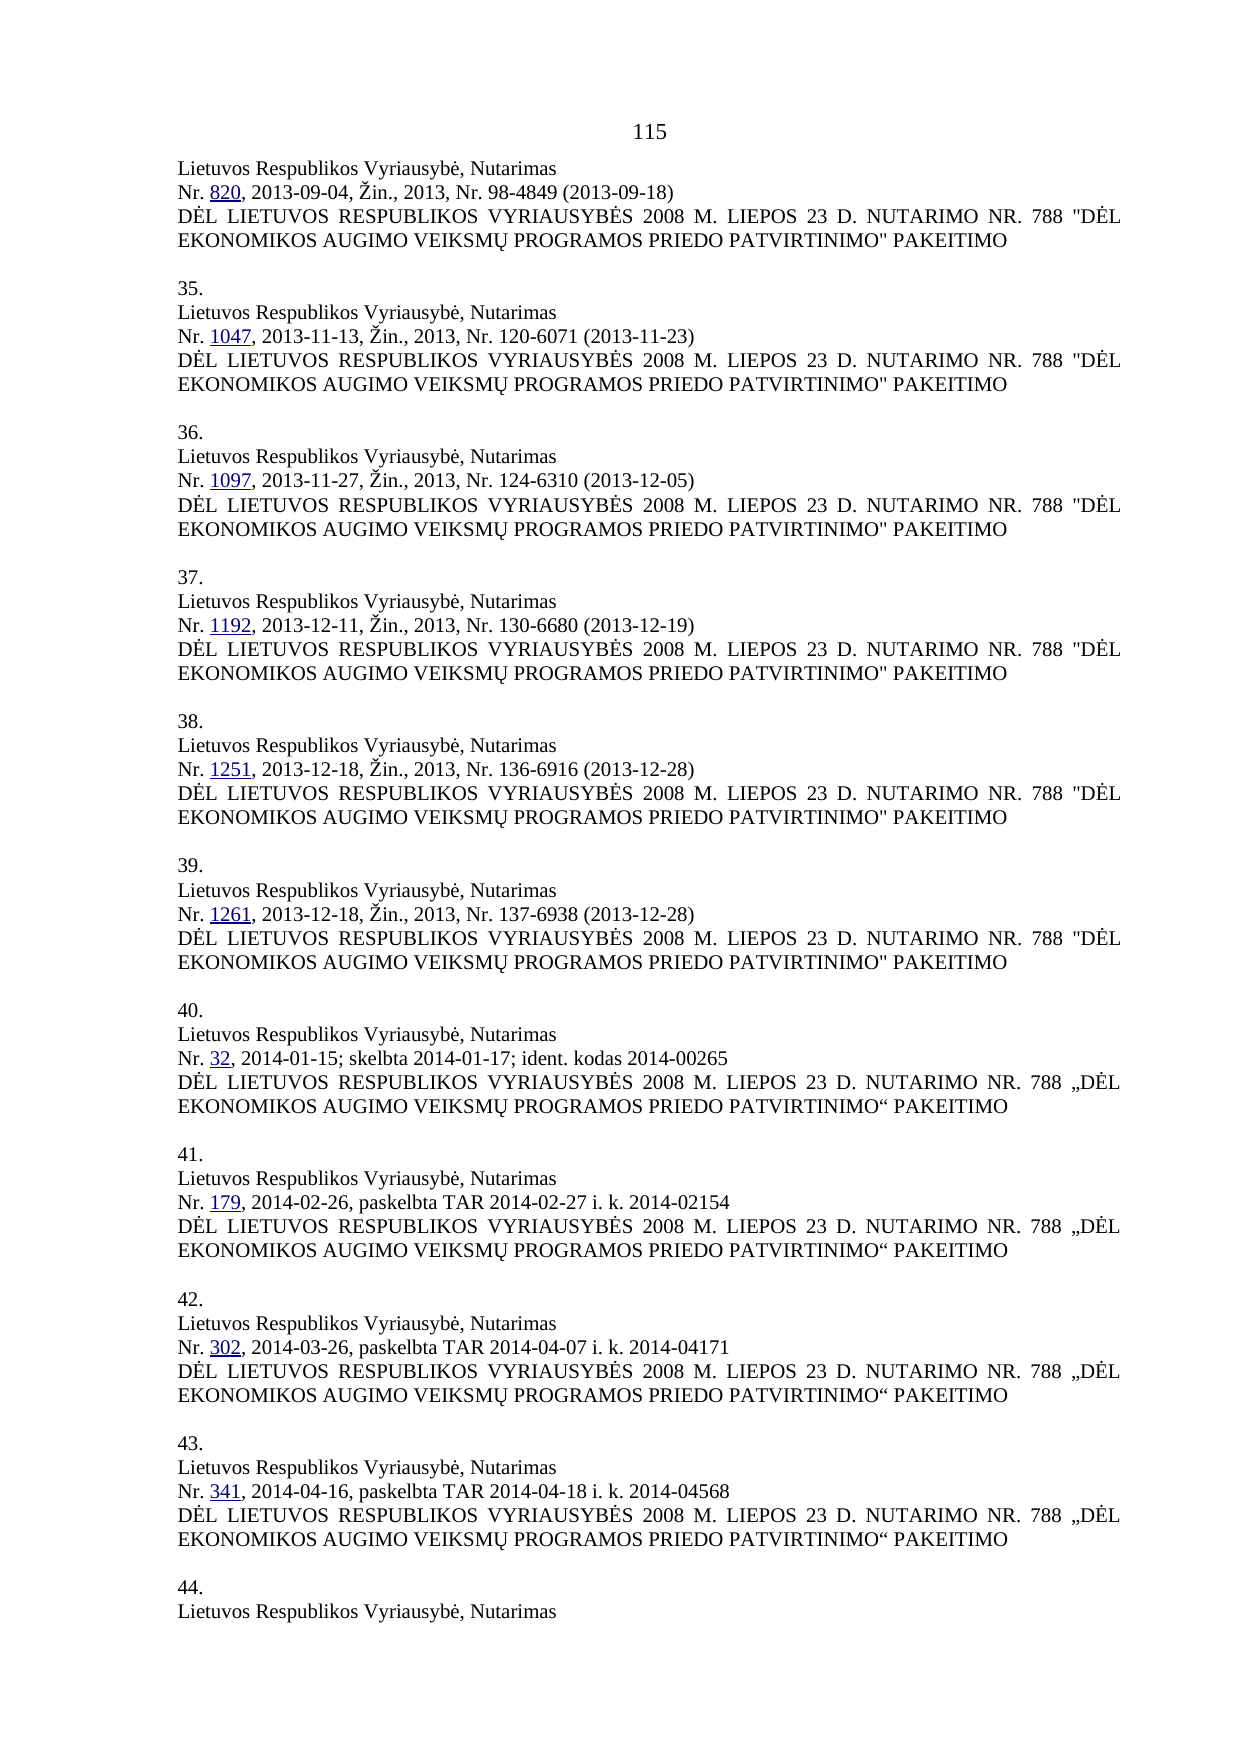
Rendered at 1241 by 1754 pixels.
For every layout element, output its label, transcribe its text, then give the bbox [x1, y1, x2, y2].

text DĖL LIETUVOS RESPUBLIKOS VYRIAUSYBĖS 2008 M. LIEPOS 23 D. NUTARIMO NR. 788 „DĖL EKONOMIKOS AUGIMO VEIKSMŲ PROGRAMOS PRIEDO PATVIRTINIMO“ PAKEITIMO [177, 1214, 1122, 1262]
text DĖL LIETUVOS RESPUBLIKOS VYRIAUSYBĖS 2008 M. LIEPOS 23 D. NUTARIMO NR. 788 "DĖL EKONOMIKOS AUGIMO VEIKSMŲ PROGRAMOS PRIEDO PATVIRTINIMO" PAKEITIMO [177, 781, 1122, 829]
text Lietuvos Respublikos Vyriausybė, Nutarimas [177, 877, 1122, 902]
text 44. [177, 1575, 1122, 1599]
text Nr. 179, 2014-02-26, paskelbta TAR 2014-02-27 i. k. 2014-02154 [177, 1190, 1122, 1214]
text Nr. 1192, 2013-12-11, Žin., 2013, Nr. 130-6680 (2013-12-19) [177, 613, 1122, 637]
text 39. [177, 853, 1122, 877]
text DĖL LIETUVOS RESPUBLIKOS VYRIAUSYBĖS 2008 M. LIEPOS 23 D. NUTARIMO NR. 788 „DĖL EKONOMIKOS AUGIMO VEIKSMŲ PROGRAMOS PRIEDO PATVIRTINIMO“ PAKEITIMO [177, 1359, 1122, 1407]
text Lietuvos Respublikos Vyriausybė, Nutarimas [177, 156, 1122, 180]
text 35. [177, 276, 1122, 300]
text DĖL LIETUVOS RESPUBLIKOS VYRIAUSYBĖS 2008 M. LIEPOS 23 D. NUTARIMO NR. 788 "DĖL EKONOMIKOS AUGIMO VEIKSMŲ PROGRAMOS PRIEDO PATVIRTINIMO" PAKEITIMO [177, 492, 1122, 541]
text Lietuvos Respublikos Vyriausybė, Nutarimas [177, 1599, 1122, 1623]
text Lietuvos Respublikos Vyriausybė, Nutarimas [177, 1022, 1122, 1046]
text 37. [177, 565, 1122, 589]
text Lietuvos Respublikos Vyriausybė, Nutarimas [177, 589, 1122, 613]
text Lietuvos Respublikos Vyriausybė, Nutarimas [177, 300, 1122, 324]
text Lietuvos Respublikos Vyriausybė, Nutarimas [177, 444, 1122, 468]
text DĖL LIETUVOS RESPUBLIKOS VYRIAUSYBĖS 2008 M. LIEPOS 23 D. NUTARIMO NR. 788 "DĖL EKONOMIKOS AUGIMO VEIKSMŲ PROGRAMOS PRIEDO PATVIRTINIMO" PAKEITIMO [177, 637, 1122, 685]
text Nr. 1261, 2013-12-18, Žin., 2013, Nr. 137-6938 (2013-12-28) [177, 902, 1122, 926]
text Nr. 302, 2014-03-26, paskelbta TAR 2014-04-07 i. k. 2014-04171 [177, 1335, 1122, 1359]
text Lietuvos Respublikos Vyriausybė, Nutarimas [177, 1311, 1122, 1335]
text 40. [177, 998, 1122, 1022]
text 36. [177, 420, 1122, 444]
text DĖL LIETUVOS RESPUBLIKOS VYRIAUSYBĖS 2008 M. LIEPOS 23 D. NUTARIMO NR. 788 „DĖL EKONOMIKOS AUGIMO VEIKSMŲ PROGRAMOS PRIEDO PATVIRTINIMO“ PAKEITIMO [177, 1070, 1122, 1118]
text Lietuvos Respublikos Vyriausybė, Nutarimas [177, 1166, 1122, 1190]
text 41. [177, 1142, 1122, 1166]
text DĖL LIETUVOS RESPUBLIKOS VYRIAUSYBĖS 2008 M. LIEPOS 23 D. NUTARIMO NR. 788 "DĖL EKONOMIKOS AUGIMO VEIKSMŲ PROGRAMOS PRIEDO PATVIRTINIMO" PAKEITIMO [177, 926, 1122, 974]
text Lietuvos Respublikos Vyriausybė, Nutarimas [177, 733, 1122, 757]
text DĖL LIETUVOS RESPUBLIKOS VYRIAUSYBĖS 2008 M. LIEPOS 23 D. NUTARIMO NR. 788 "DĖL EKONOMIKOS AUGIMO VEIKSMŲ PROGRAMOS PRIEDO PATVIRTINIMO" PAKEITIMO [177, 348, 1122, 396]
text DĖL LIETUVOS RESPUBLIKOS VYRIAUSYBĖS 2008 M. LIEPOS 23 D. NUTARIMO NR. 788 "DĖL EKONOMIKOS AUGIMO VEIKSMŲ PROGRAMOS PRIEDO PATVIRTINIMO" PAKEITIMO [177, 204, 1122, 252]
text Nr. 1047, 2013-11-13, Žin., 2013, Nr. 120-6071 (2013-11-23) [177, 324, 1122, 348]
text DĖL LIETUVOS RESPUBLIKOS VYRIAUSYBĖS 2008 M. LIEPOS 23 D. NUTARIMO NR. 788 „DĖL EKONOMIKOS AUGIMO VEIKSMŲ PROGRAMOS PRIEDO PATVIRTINIMO“ PAKEITIMO [177, 1503, 1122, 1551]
text 43. [177, 1431, 1122, 1455]
text 42. [177, 1287, 1122, 1311]
text 38. [177, 709, 1122, 733]
text Nr. 820, 2013-09-04, Žin., 2013, Nr. 98-4849 (2013-09-18) [177, 180, 1122, 204]
text Nr. 341, 2014-04-16, paskelbta TAR 2014-04-18 i. k. 2014-04568 [177, 1479, 1122, 1503]
text Lietuvos Respublikos Vyriausybė, Nutarimas [177, 1455, 1122, 1479]
text Nr. 32, 2014-01-15; skelbta 2014-01-17; ident. kodas 2014-00265 [177, 1046, 1122, 1070]
text Nr. 1251, 2013-12-18, Žin., 2013, Nr. 136-6916 (2013-12-28) [177, 757, 1122, 781]
text Nr. 1097, 2013-11-27, Žin., 2013, Nr. 124-6310 (2013-12-05) [177, 468, 1122, 492]
